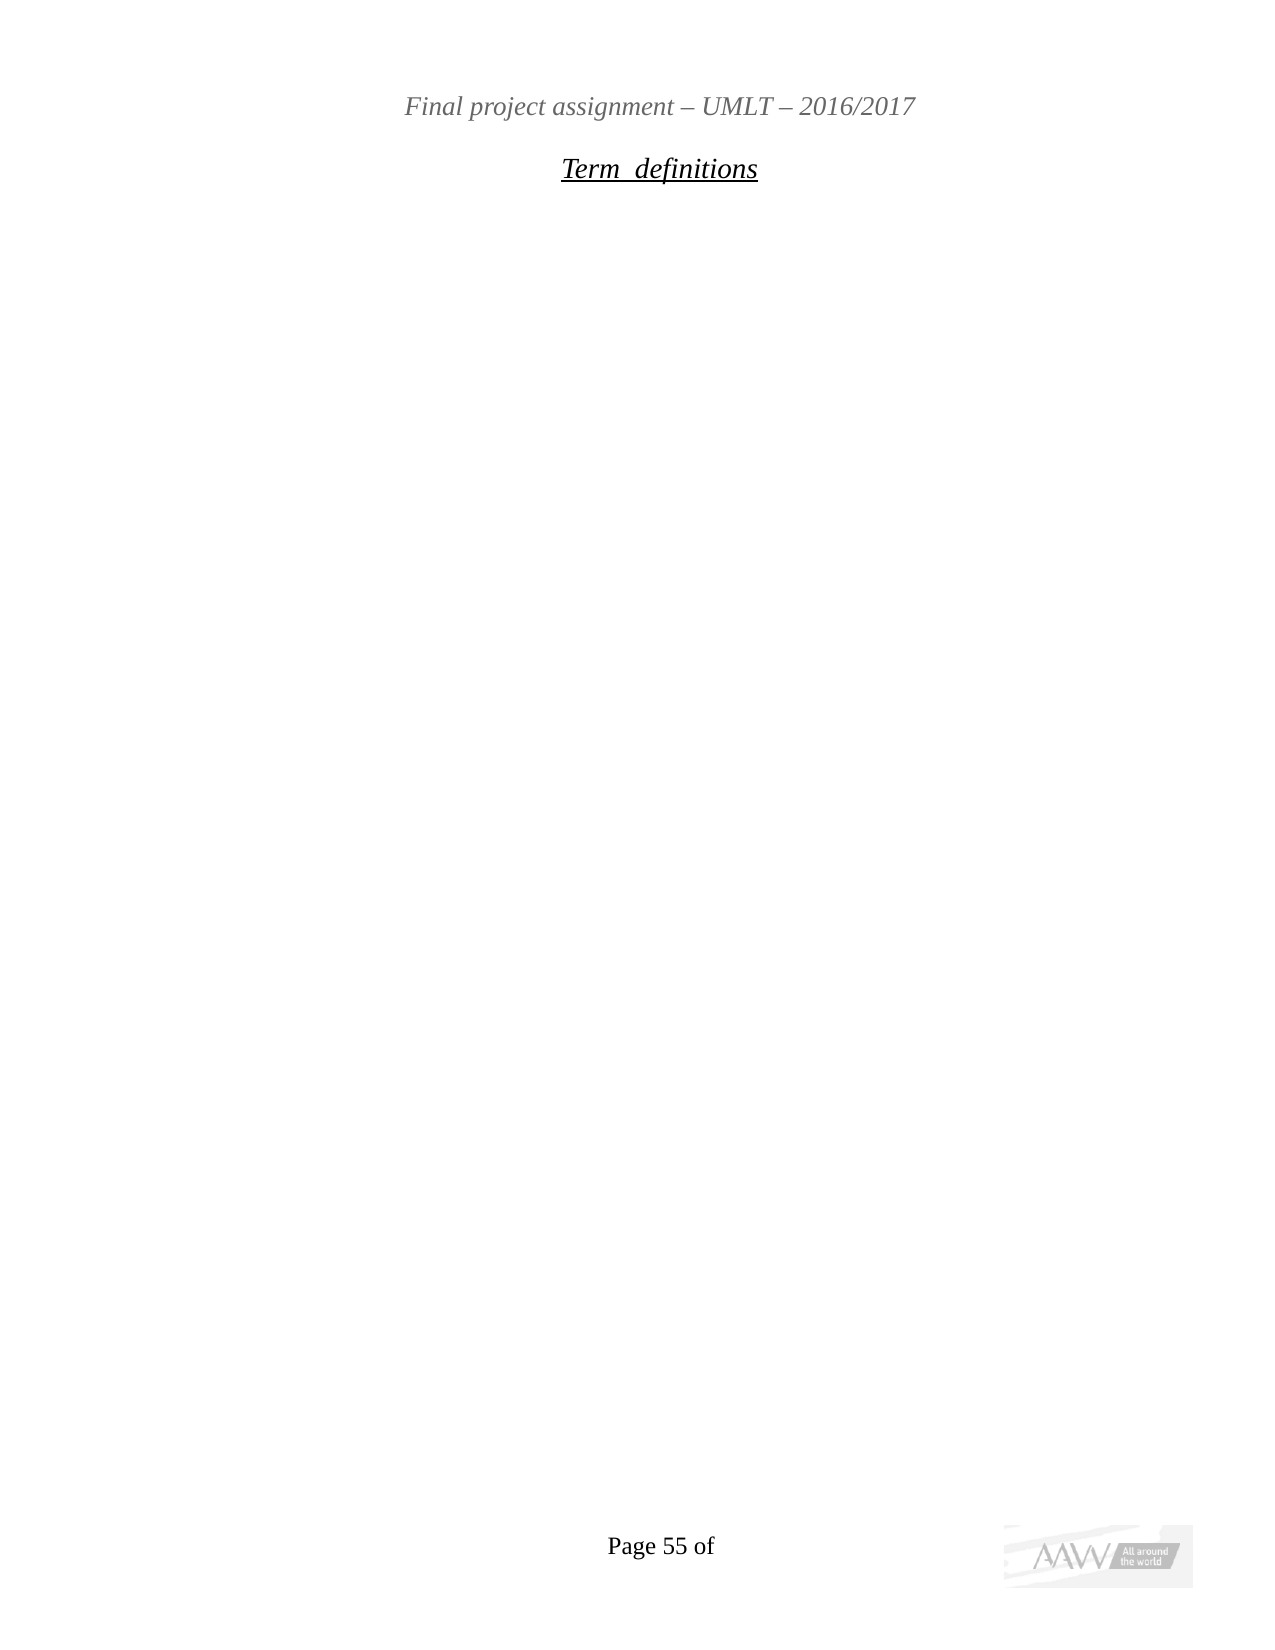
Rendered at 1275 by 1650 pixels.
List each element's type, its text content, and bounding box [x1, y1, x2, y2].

text Term_definitions [164, 151, 1158, 185]
picture [1003, 1525, 1193, 1588]
